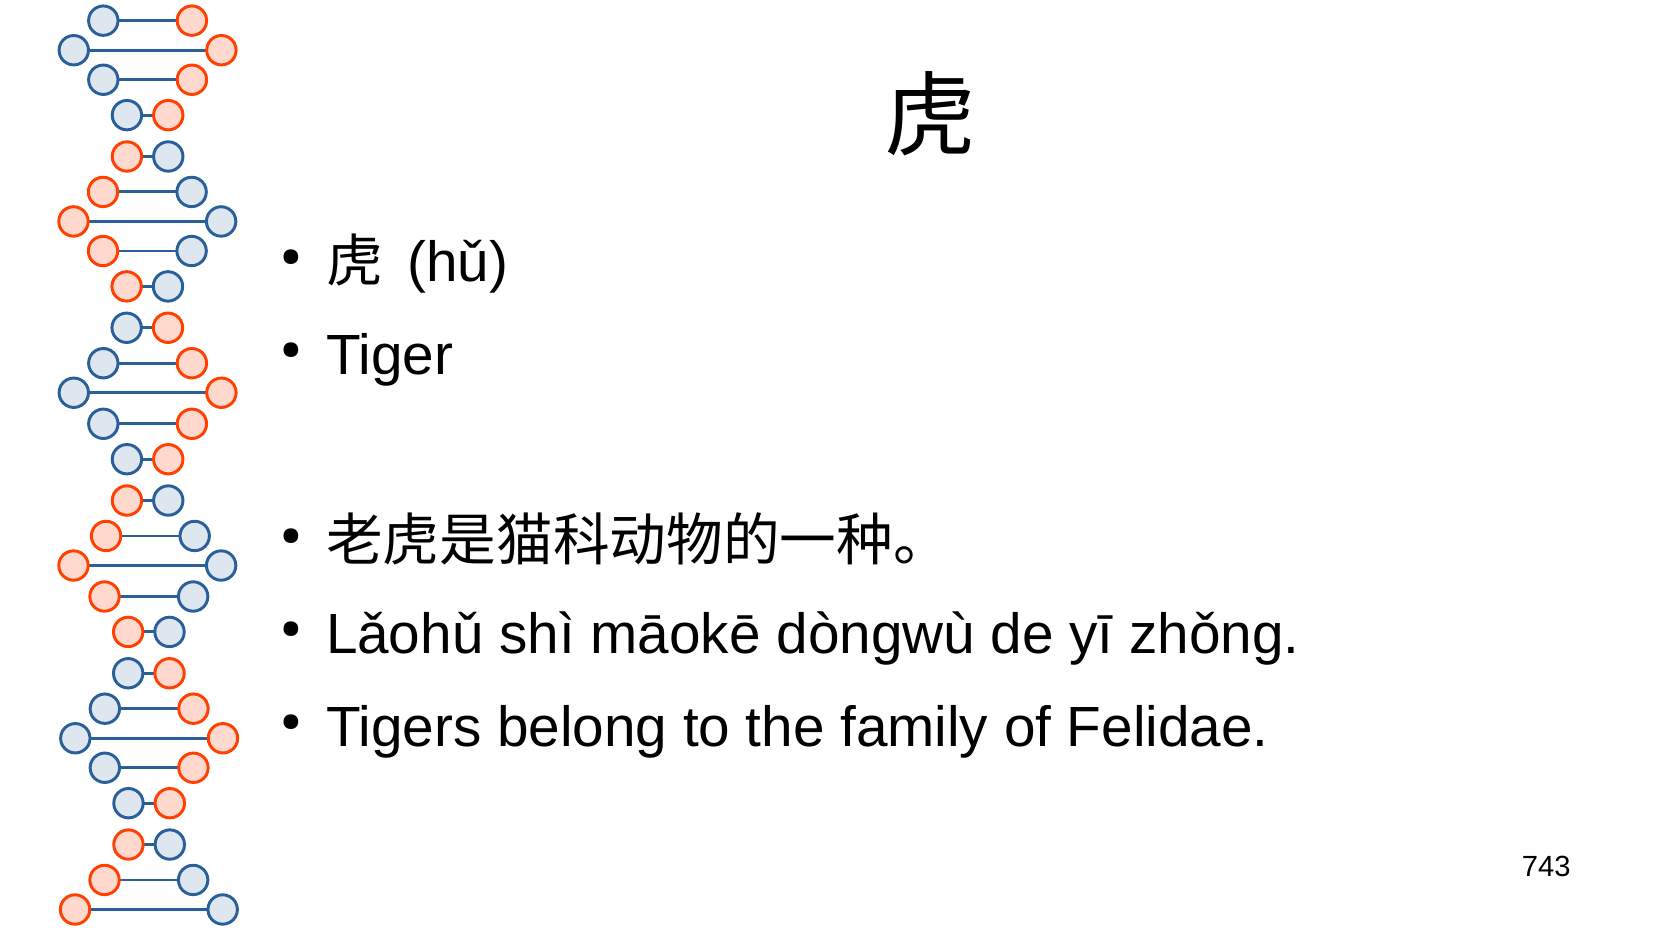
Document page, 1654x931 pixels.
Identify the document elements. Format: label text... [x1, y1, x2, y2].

list 虎 (hǔ) Tiger 老虎是猫科动物的一种。 Lǎohǔ shì māokē dòngwù de yī zhǒng. Tigers belong to the family of Felidae. [265, 224, 1595, 764]
title 虎 [265, 35, 1595, 189]
